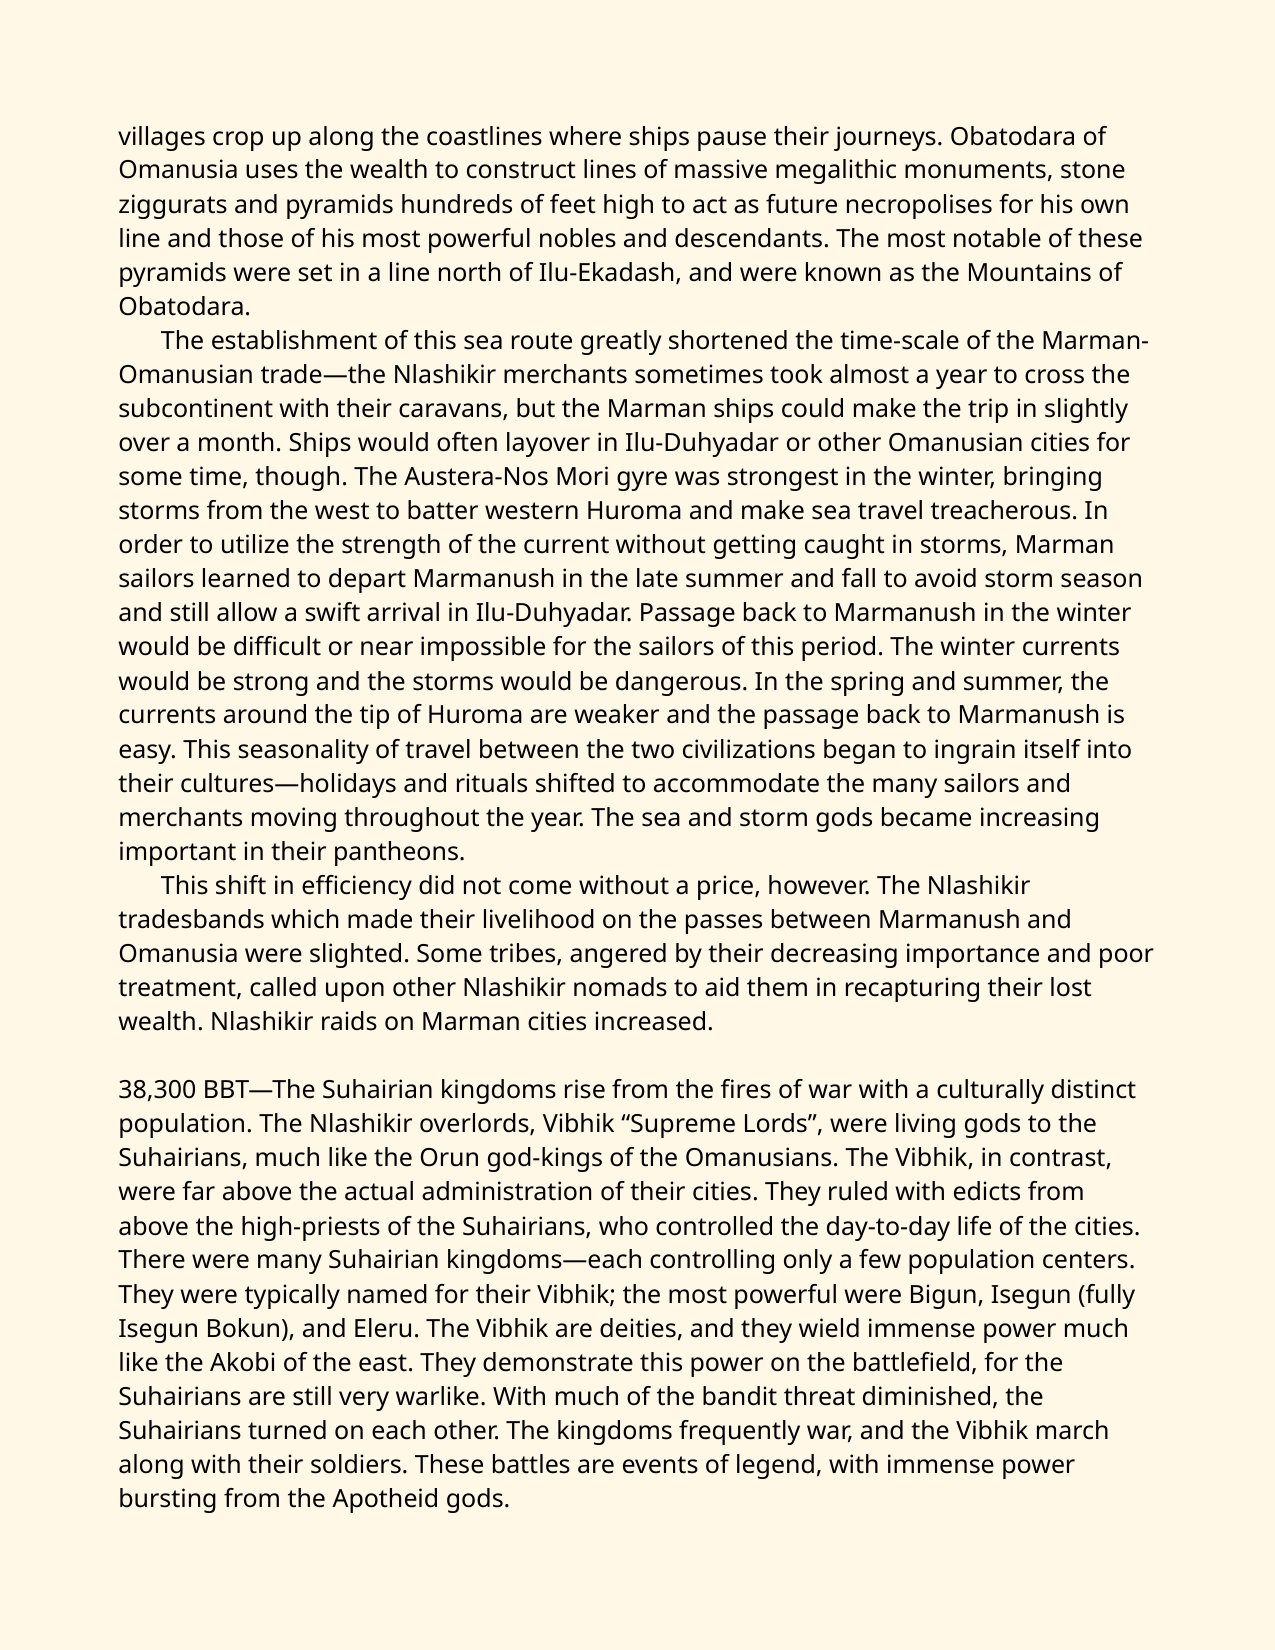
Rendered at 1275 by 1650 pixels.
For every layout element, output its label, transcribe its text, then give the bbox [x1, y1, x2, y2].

text villages crop up along the coastlines where ships pause their journeys. Obatodara of Omanusia uses the wealth to construct lines of massive megalithic monuments, stone ziggurats and pyramids hundreds of feet high to act as future necropolises for his own line and those of his most powerful nobles and descendants. The most notable of these pyramids were set in a line north of Ilu-Ekadash, and were known as the Mountains of Obatodara. [118, 118, 1157, 322]
text The establishment of this sea route greatly shortened the time-scale of the Marman-Omanusian trade—the Nlashikir merchants sometimes took almost a year to cross the subcontinent with their caravans, but the Marman ships could make the trip in slightly over a month. Ships would often layover in Ilu-Duhyadar or other Omanusian cities for some time, though. The Austera-Nos Mori gyre was strongest in the winter, bringing storms from the west to batter western Huroma and make sea travel treacherous. In order to utilize the strength of the current without getting caught in storms, Marman sailors learned to depart Marmanush in the late summer and fall to avoid storm season and still allow a swift arrival in Ilu-Duhyadar. Passage back to Marmanush in the winter would be difficult or near impossible for the sailors of this period. The winter currents would be strong and the storms would be dangerous. In the spring and summer, the currents around the tip of Huroma are weaker and the passage back to Marmanush is easy. This seasonality of travel between the two civilizations began to ingrain itself into their cultures—holidays and rituals shifted to accommodate the many sailors and merchants moving throughout the year. The sea and storm gods became increasing important in their pantheons. [118, 322, 1157, 867]
text 38,300 BBT—The Suhairian kingdoms rise from the fires of war with a culturally distinct population. The Nlashikir overlords, Vibhik “Supreme Lords”, were living gods to the Suhairians, much like the Orun god-kings of the Omanusians. The Vibhik, in contrast, were far above the actual administration of their cities. They ruled with edicts from above the high-priests of the Suhairians, who controlled the day-to-day life of the cities. There were many Suhairian kingdoms—each controlling only a few population centers. They were typically named for their Vibhik; the most powerful were Bigun, Isegun (fully Isegun Bokun), and Eleru. The Vibhik are deities, and they wield immense power much like the Akobi of the east. They demonstrate this power on the battlefield, for the Suhairians are still very warlike. With much of the bandit threat diminished, the Suhairians turned on each other. The kingdoms frequently war, and the Vibhik march along with their soldiers. These battles are events of legend, with immense power bursting from the Apotheid gods. [118, 1072, 1157, 1515]
text This shift in efficiency did not come without a price, however. The Nlashikir tradesbands which made their livelihood on the passes between Marmanush and Omanusia were slighted. Some tribes, angered by their decreasing importance and poor treatment, called upon other Nlashikir nomads to aid them in recapturing their lost wealth. Nlashikir raids on Marman cities increased. [118, 867, 1157, 1038]
